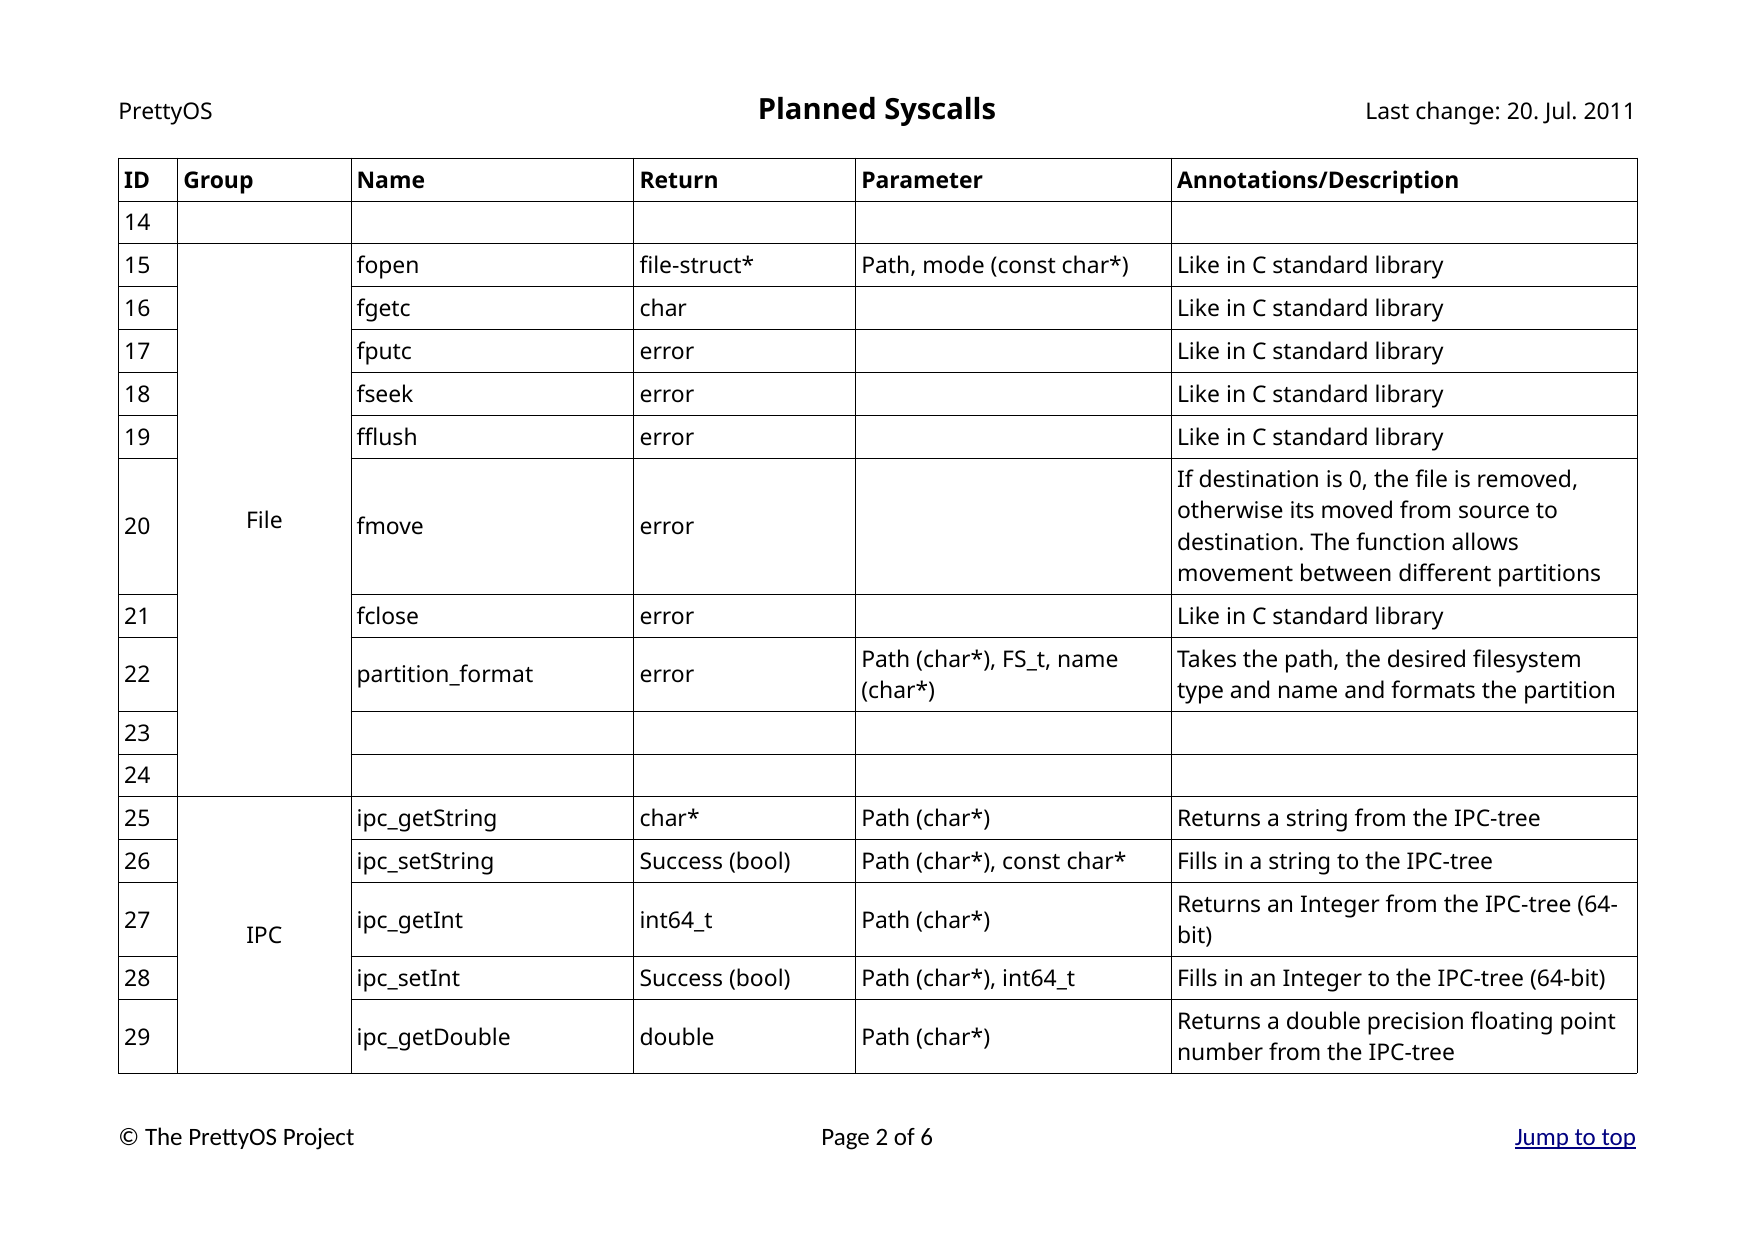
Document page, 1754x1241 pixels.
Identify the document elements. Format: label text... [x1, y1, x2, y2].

table_cell Like in C standard library [1172, 373, 1637, 414]
table_cell Returns a string from the IPC-tree [1172, 797, 1637, 839]
table_cell char* [634, 797, 855, 839]
table_cell [856, 373, 1171, 414]
table_cell Like in C standard library [1172, 244, 1637, 286]
table_cell error [634, 416, 855, 457]
table_cell 27 [119, 883, 177, 956]
table_cell [856, 459, 1171, 594]
table_header Group [178, 159, 351, 201]
table_cell fputc [352, 330, 633, 372]
table_cell Returns an Integer from the IPC-tree (64-bit) [1172, 883, 1637, 956]
table_cell 17 [119, 330, 177, 372]
table_cell [856, 287, 1171, 329]
table_cell 26 [119, 840, 177, 882]
table_cell Like in C standard library [1172, 416, 1637, 457]
table_cell 15 [119, 244, 177, 286]
table_cell [856, 755, 1171, 796]
table_cell [178, 202, 351, 243]
table_cell ipc_getDouble [352, 1000, 633, 1073]
table_cell fflush [352, 416, 633, 457]
table_cell Success (bool) [634, 840, 855, 882]
table_cell fseek [352, 373, 633, 414]
table_cell ipc_setInt [352, 957, 633, 999]
table_header ID [119, 159, 177, 201]
table_cell fclose [352, 595, 633, 637]
table_cell Like in C standard library [1172, 287, 1637, 329]
table_cell 28 [119, 957, 177, 999]
table_cell IPC [178, 797, 351, 1073]
table_cell error [634, 373, 855, 414]
table_cell Path (char*), int64_t [856, 957, 1171, 999]
table_cell Path, mode (const char*) [856, 244, 1171, 286]
table_cell Path (char*), FS_t, name (char*) [856, 638, 1171, 711]
table_cell partition_format [352, 638, 633, 711]
table_cell error [634, 330, 855, 372]
table_cell 19 [119, 416, 177, 457]
table_cell fgetc [352, 287, 633, 329]
table_header Parameter [856, 159, 1171, 201]
table_cell [634, 202, 855, 243]
table_cell error [634, 638, 855, 711]
table_cell 20 [119, 459, 177, 594]
table_cell fopen [352, 244, 633, 286]
table_cell error [634, 595, 855, 637]
table_cell Returns a double precision floating point number from the IPC-tree [1172, 1000, 1637, 1073]
table_cell Path (char*) [856, 797, 1171, 839]
table_cell fmove [352, 459, 633, 594]
table_cell [352, 712, 633, 754]
table_cell 21 [119, 595, 177, 637]
table_cell 25 [119, 797, 177, 839]
table_cell [1172, 712, 1637, 754]
table_cell Like in C standard library [1172, 595, 1637, 637]
table_cell 22 [119, 638, 177, 711]
table_cell 29 [119, 1000, 177, 1073]
table_header Annotations/Description [1172, 159, 1637, 201]
table_cell char [634, 287, 855, 329]
table_cell ipc_getInt [352, 883, 633, 956]
table_cell 14 [119, 202, 177, 243]
table_cell Path (char*), const char* [856, 840, 1171, 882]
table_cell [1172, 202, 1637, 243]
table_cell [634, 712, 855, 754]
table_cell 23 [119, 712, 177, 754]
table_cell [352, 202, 633, 243]
table_cell Takes the path, the desired filesystem type and name and formats the partition [1172, 638, 1637, 711]
table_cell [634, 755, 855, 796]
table_cell File [178, 244, 351, 796]
table_cell Path (char*) [856, 1000, 1171, 1073]
table_cell [352, 755, 633, 796]
table_cell Like in C standard library [1172, 330, 1637, 372]
table_cell ipc_getString [352, 797, 633, 839]
table_cell Path (char*) [856, 883, 1171, 956]
table_cell double [634, 1000, 855, 1073]
table_cell [856, 712, 1171, 754]
table_cell 24 [119, 755, 177, 796]
table_header Return [634, 159, 855, 201]
table_cell ipc_setString [352, 840, 633, 882]
table_cell [1172, 755, 1637, 796]
table_cell Success (bool) [634, 957, 855, 999]
table_cell 18 [119, 373, 177, 414]
table_cell [856, 595, 1171, 637]
table_cell [856, 416, 1171, 457]
table_cell int64_t [634, 883, 855, 956]
table_cell [856, 202, 1171, 243]
table_cell error [634, 459, 855, 594]
table_cell [856, 330, 1171, 372]
table_cell If destination is 0, the file is removed, otherwise its moved from source to destination. The function allows movement between different partitions [1172, 459, 1637, 594]
table_cell file-struct* [634, 244, 855, 286]
table_cell Fills in a string to the IPC-tree [1172, 840, 1637, 882]
table_cell 16 [119, 287, 177, 329]
table_header Name [352, 159, 633, 201]
table_cell Fills in an Integer to the IPC-tree (64-bit) [1172, 957, 1637, 999]
